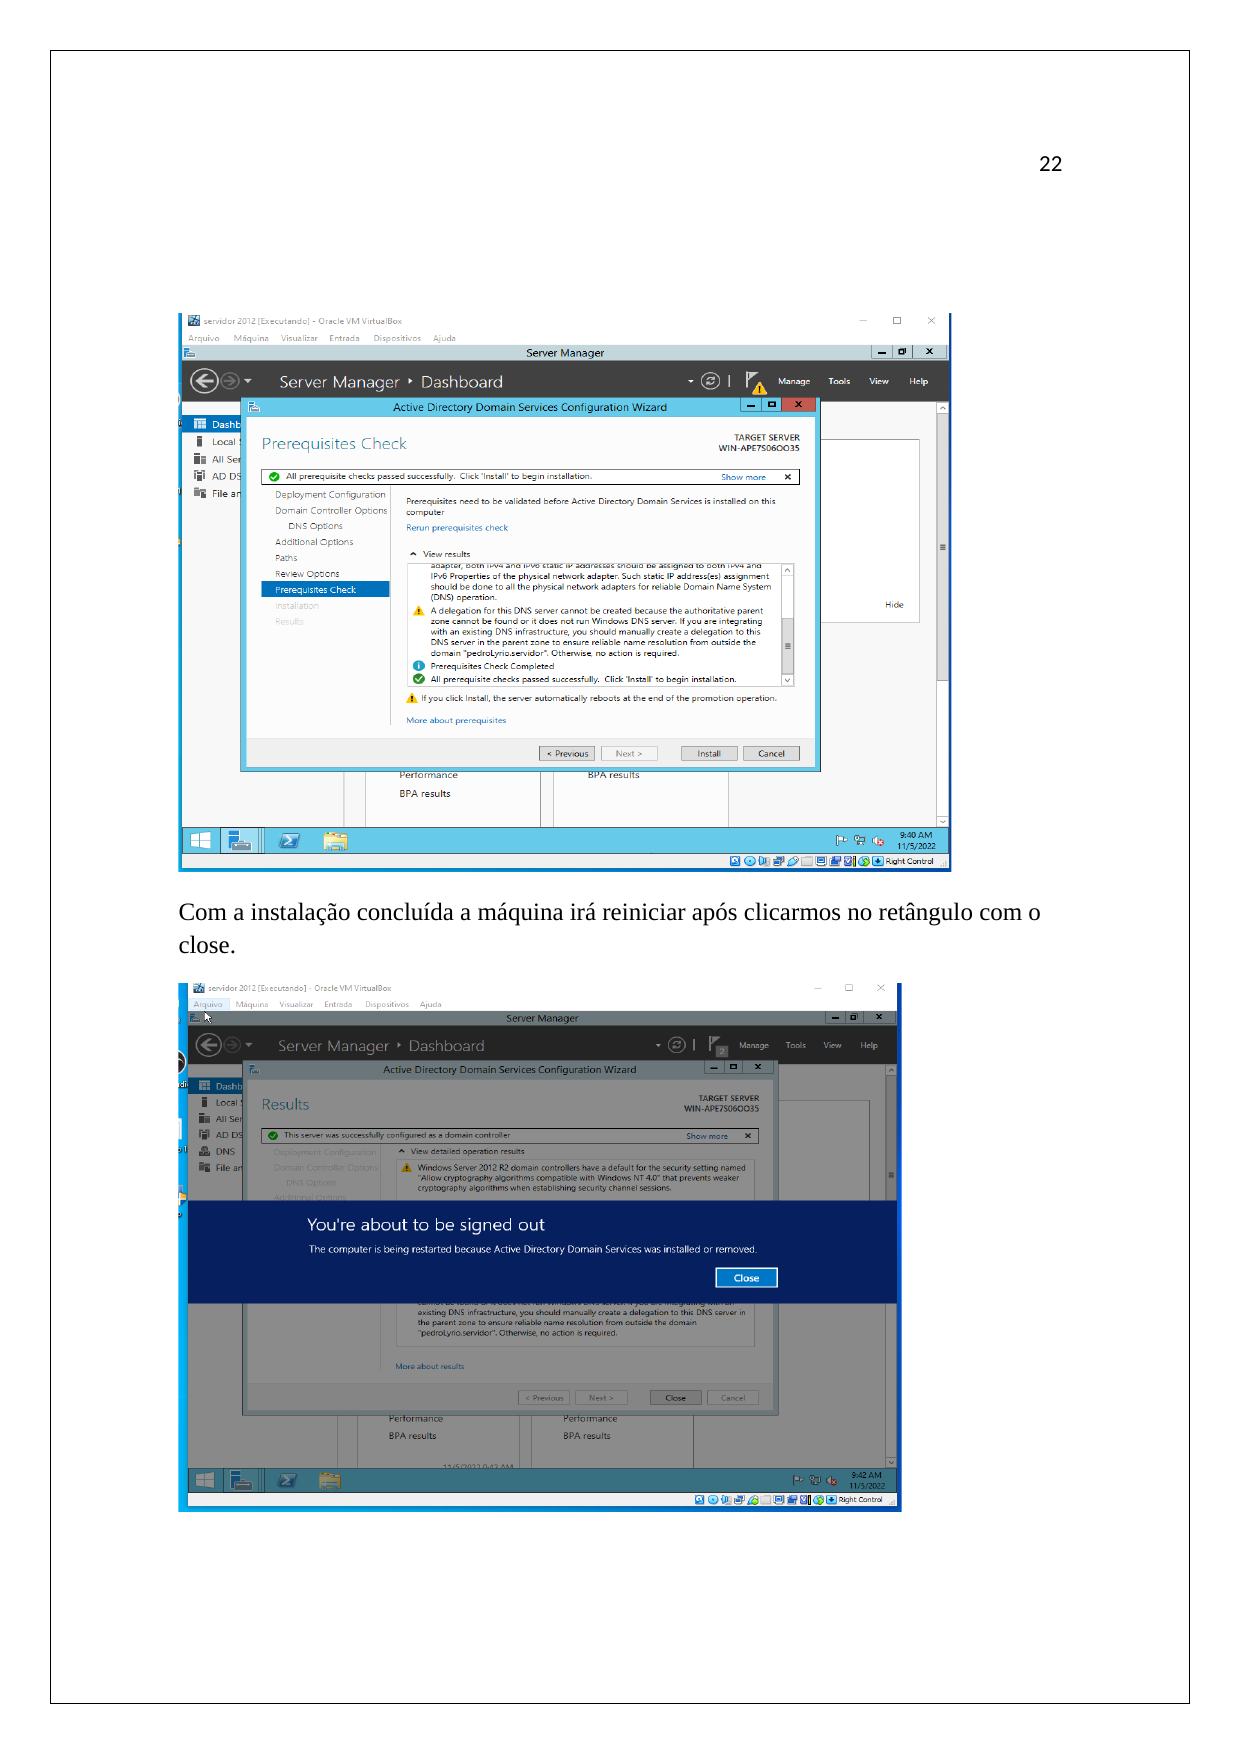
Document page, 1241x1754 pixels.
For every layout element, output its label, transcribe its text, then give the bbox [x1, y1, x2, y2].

picture [178, 983, 902, 1512]
picture [178, 313, 952, 872]
text Com a instalação concluída a máquina irá reiniciar após clicarmos no retângulo com o close. [178, 897, 1062, 959]
